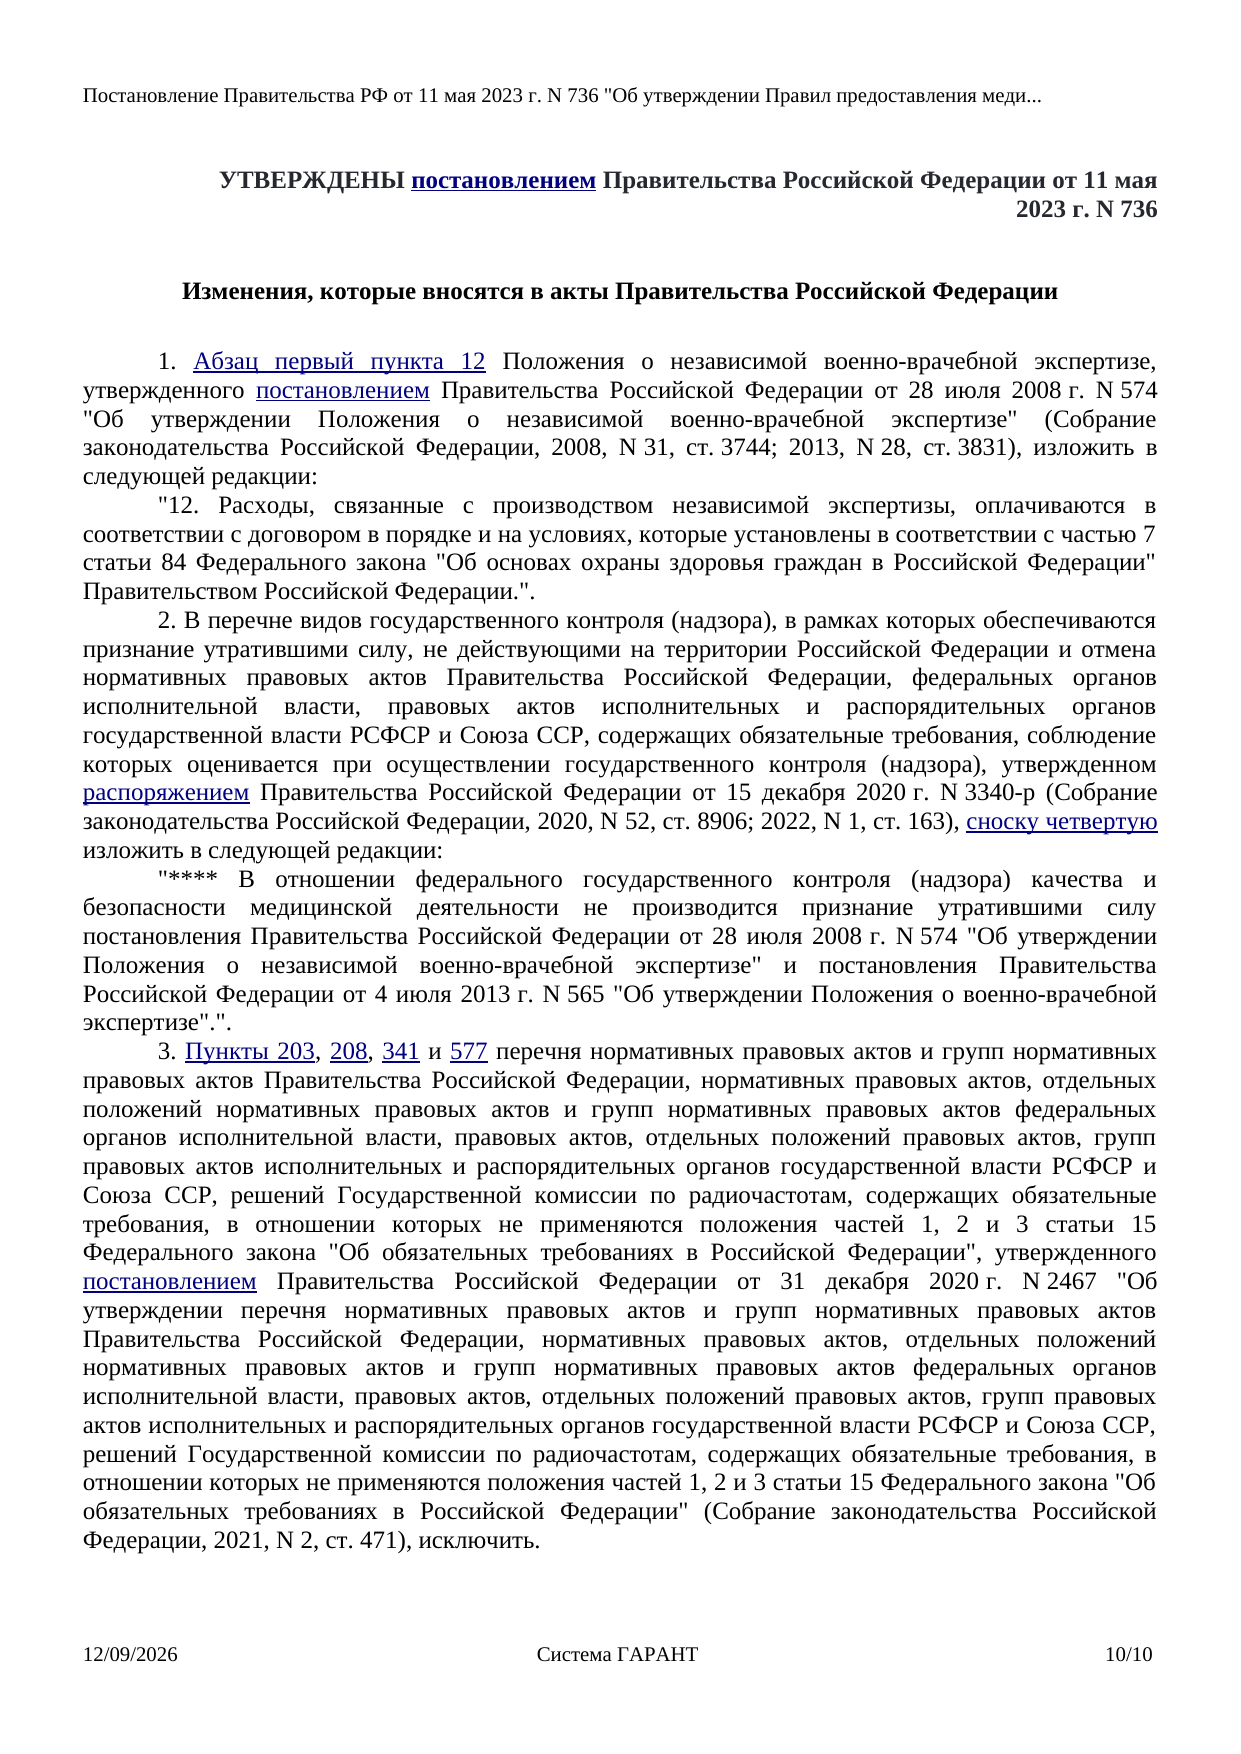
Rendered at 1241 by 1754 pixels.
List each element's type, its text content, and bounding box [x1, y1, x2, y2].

subtitle Изменения, которые вносятся в акты Правительства Российской Федерации [83, 276, 1157, 305]
text УТВЕРЖДЕНЫ постановлением Правительства Российской Федерации от 11 мая 2023 г. N 736 [83, 165, 1157, 222]
text "**** В отношении федерального государственного контроля (надзора) качества и безопасности медицинской деятельности не производится признание утратившими силу постановления Правительства Российской Федерации от 28 июля 2008 г. N 574 "Об утверждении Положения о независимой военно-врачебной экспертизе" и постановления Правительства Российской Федерации от 4 июля 2013 г. N 565 "Об утверждении Положения о военно-врачебной экспертизе".". [83, 864, 1157, 1036]
text 3. Пункты 203, 208, 341 и 577 перечня нормативных правовых актов и групп нормативных правовых актов Правительства Российской Федерации, нормативных правовых актов, отдельных положений нормативных правовых актов и групп нормативных правовых актов федеральных органов исполнительной власти, правовых актов, отдельных положений правовых актов, групп правовых актов исполнительных и распорядительных органов государственной власти РСФСР и Союза ССР, решений Государственной комиссии по радиочастотам, содержащих обязательные требования, в отношении которых не применяются положения частей 1, 2 и 3 статьи 15 Федерального закона "Об обязательных требованиях в Российской Федерации", утвержденного постановлением Правительства Российской Федерации от 31 декабря 2020 г. N 2467 "Об утверждении перечня нормативных правовых актов и групп нормативных правовых актов Правительства Российской Федерации, нормативных правовых актов, отдельных положений нормативных правовых актов и групп нормативных правовых актов федеральных органов исполнительной власти, правовых актов, отдельных положений правовых актов, групп правовых актов исполнительных и распорядительных органов государственной власти РСФСР и Союза ССР, решений Государственной комиссии по радиочастотам, содержащих обязательные требования, в отношении которых не применяются положения частей 1, 2 и 3 статьи 15 Федерального закона "Об обязательных требованиях в Российской Федерации" (Собрание законодательства Российской Федерации, 2021, N 2, ст. 471), исключить. [83, 1036, 1157, 1554]
text 2. В перечне видов государственного контроля (надзора), в рамках которых обеспечиваются признание утратившими силу, не действующими на территории Российской Федерации и отмена нормативных правовых актов Правительства Российской Федерации, федеральных органов исполнительной власти, правовых актов исполнительных и распорядительных органов государственной власти РСФСР и Союза ССР, содержащих обязательные требования, соблюдение которых оценивается при осуществлении государственного контроля (надзора), утвержденном распоряжением Правительства Российской Федерации от 15 декабря 2020 г. N 3340-р (Собрание законодательства Российской Федерации, 2020, N 52, ст. 8906; 2022, N 1, ст. 163), сноску четвертую изложить в следующей редакции: [83, 605, 1157, 864]
text 1. Абзац первый пункта 12 Положения о независимой военно-врачебной экспертизе, утвержденного постановлением Правительства Российской Федерации от 28 июля 2008 г. N 574 "Об утверждении Положения о независимой военно-врачебной экспертизе" (Собрание законодательства Российской Федерации, 2008, N 31, ст. 3744; 2013, N 28, ст. 3831), изложить в следующей редакции: [83, 346, 1157, 490]
text "12. Расходы, связанные с производством независимой экспертизы, оплачиваются в соответствии с договором в порядке и на условиях, которые установлены в соответствии с частью 7 статьи 84 Федерального закона "Об основах охраны здоровья граждан в Российской Федерации" Правительством Российской Федерации.". [83, 490, 1157, 605]
